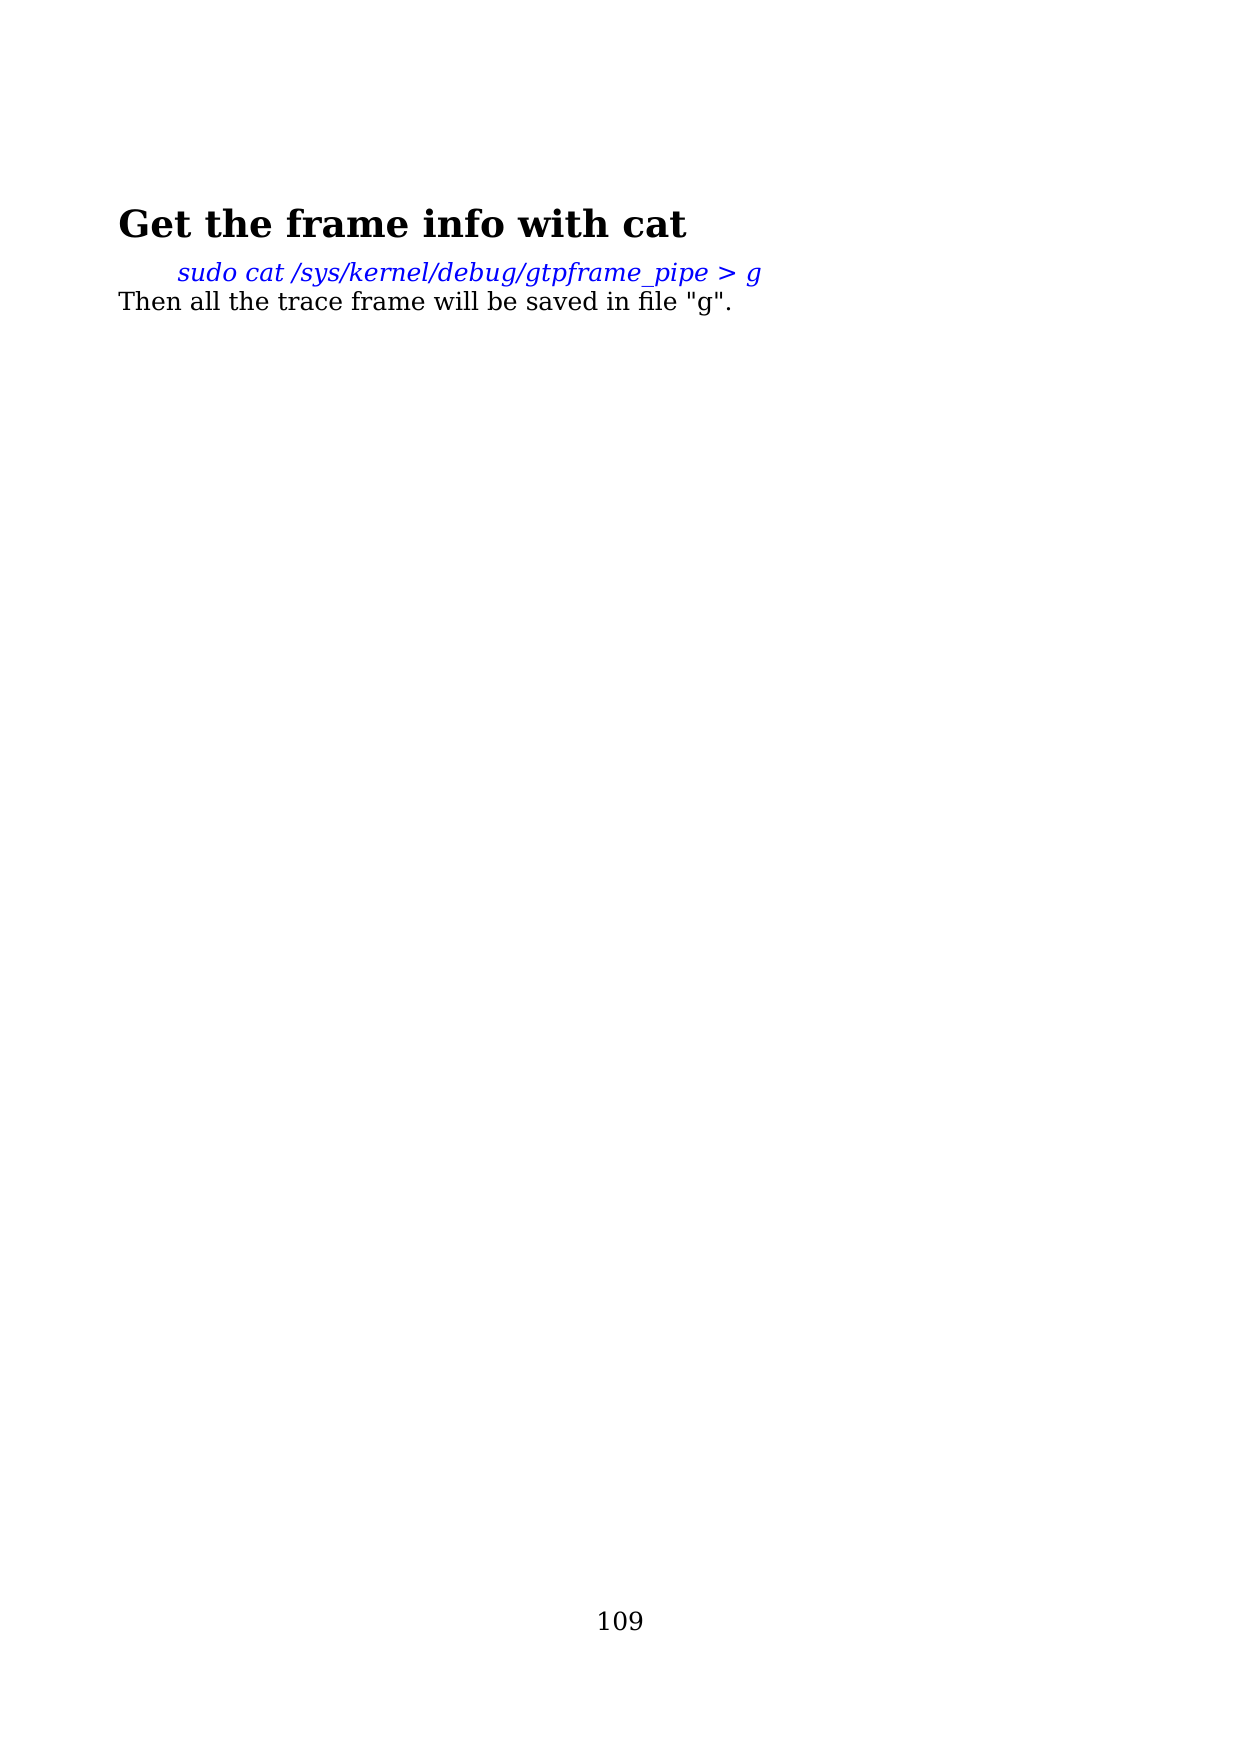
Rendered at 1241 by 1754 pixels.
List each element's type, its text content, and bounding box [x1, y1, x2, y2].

text Then all the trace frame will be saved in file "g". [118, 287, 1122, 317]
subtitle Get the frame info with cat [118, 202, 1122, 246]
text sudo cat /sys/kernel/debug/gtpframe_pipe > g [177, 258, 1063, 287]
